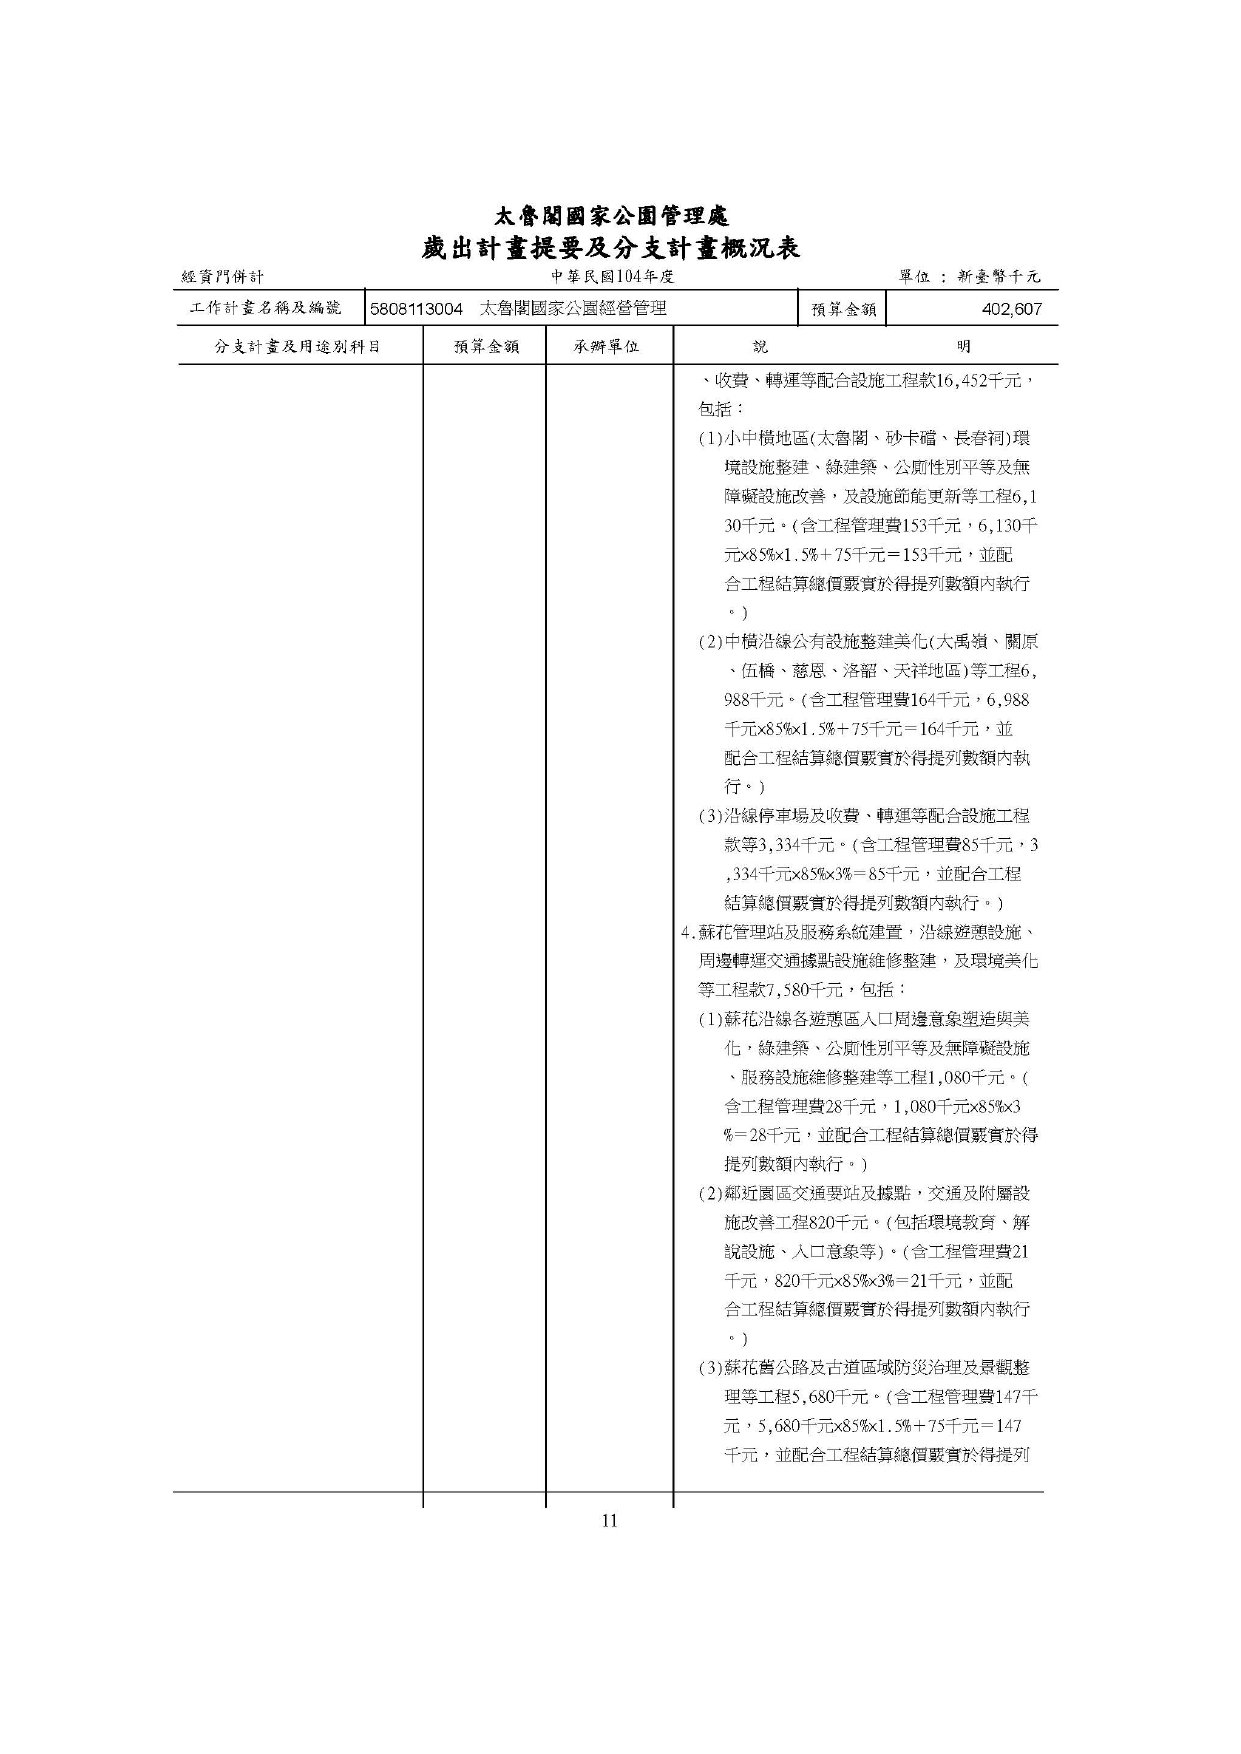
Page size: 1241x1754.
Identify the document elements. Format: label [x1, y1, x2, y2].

picture [118, 164, 1122, 1584]
